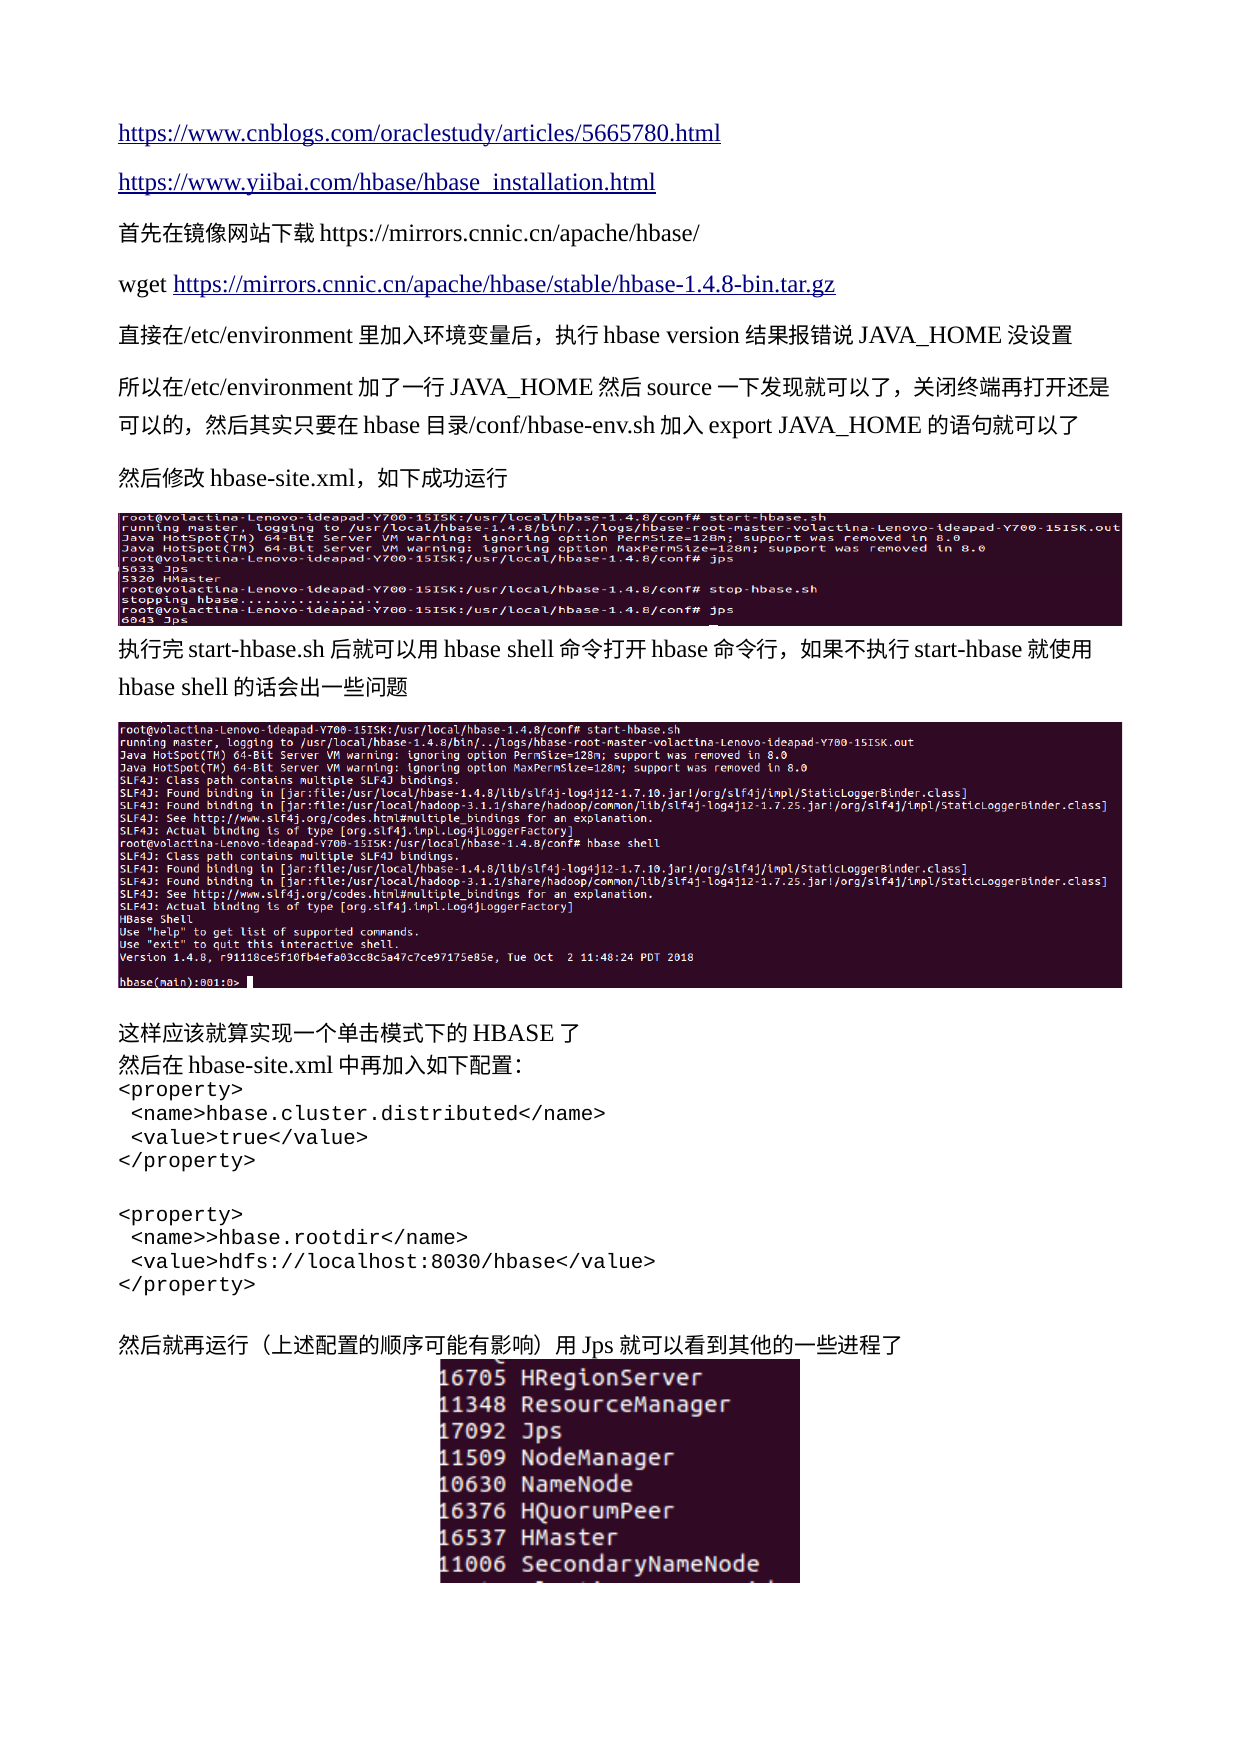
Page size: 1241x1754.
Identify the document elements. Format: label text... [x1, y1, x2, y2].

text wget https://mirrors.cnnic.cn/apache/hbase/stable/hbase-1.4.8-bin.tar.gz [118, 269, 1122, 297]
picture [118, 722, 1123, 988]
text 然后修改hbase-site.xml，如下成功运行 [118, 461, 1122, 492]
text 首先在镜像网站下载https://mirrors.cnnic.cn/apache/hbase/ [118, 216, 1122, 248]
text https://www.cnblogs.com/oraclestudy/articles/5665780.html [118, 118, 1122, 147]
text <property> [118, 1079, 1122, 1103]
text <property> [118, 1203, 1122, 1227]
text 这样应该就算实现一个单击模式下的HBASE了 [118, 1016, 1122, 1048]
text </property> [118, 1274, 1122, 1298]
text https://www.yiibai.com/hbase/hbase_installation.html [118, 167, 1122, 196]
text 直接在/etc/environment里加入环境变量后，执行hbase version结果报错说JAVA_HOME没设置 [118, 318, 1122, 349]
text <value>true</value> [118, 1127, 1122, 1150]
text <value>hdfs://localhost:8030/hbase</value> [118, 1251, 1122, 1274]
text 执行完start-hbase.sh后就可以用hbase shell命令打开hbase命令行，如果不执行start-hbase就使用hbase shell的话会出一些问题 [118, 626, 1122, 701]
picture [440, 1359, 800, 1583]
text </property> [118, 1150, 1122, 1174]
text 然后就再运行（上述配置的顺序可能有影响）用Jps就可以看到其他的一些进程了 [118, 1328, 1122, 1359]
picture [118, 513, 1123, 626]
text 所以在/etc/environment加了一行JAVA_HOME然后source一下发现就可以了，关闭终端再打开还是可以的，然后其实只要在hbase目录/conf/hbase-env.sh加入export JAVA_HOME的语句就可以了 [118, 370, 1122, 440]
text <name>hbase.cluster.distributed</name> [118, 1103, 1122, 1127]
text <name>>hbase.rootdir</name> [118, 1227, 1122, 1251]
text 然后在hbase-site.xml中再加入如下配置： [118, 1048, 1122, 1079]
